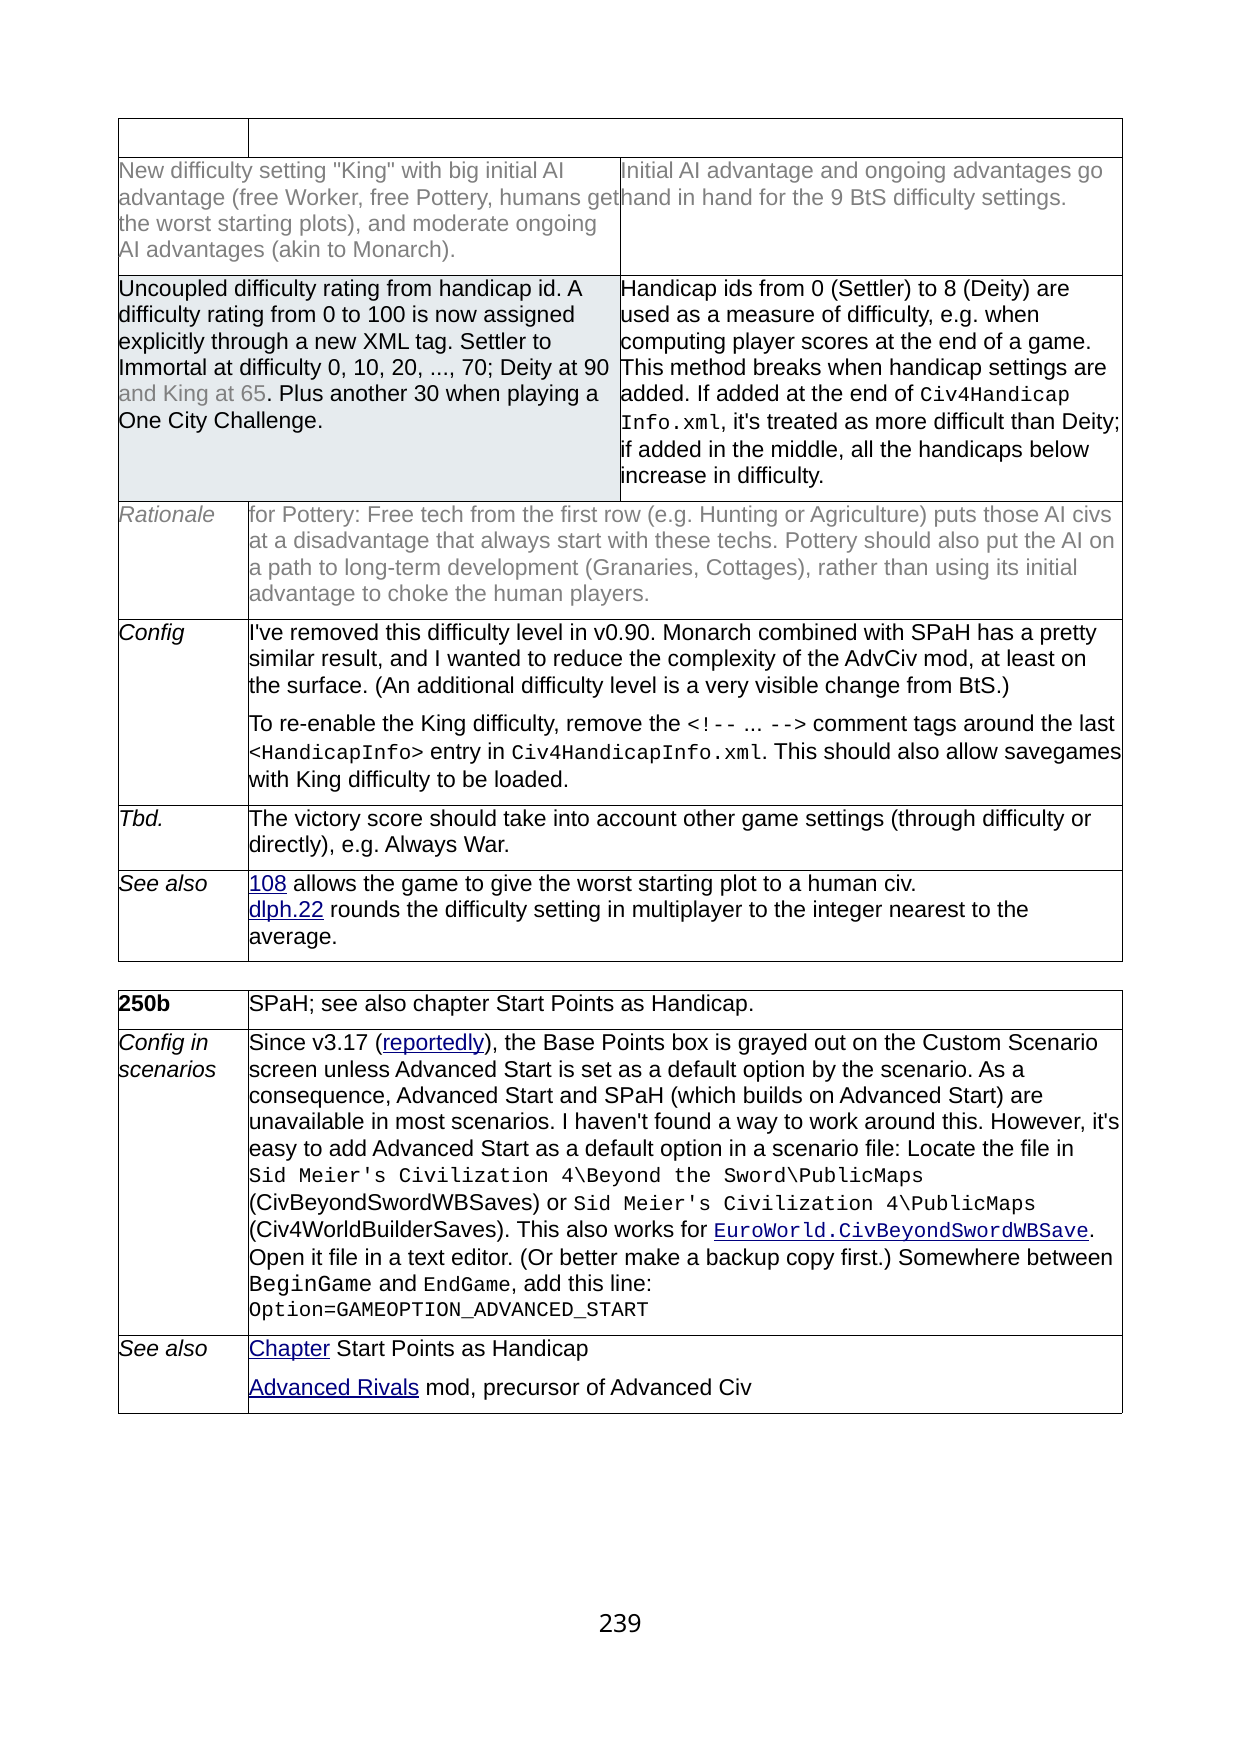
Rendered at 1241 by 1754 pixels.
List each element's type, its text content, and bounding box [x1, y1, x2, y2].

table_cell I've removed this difficulty level in v0.90. Monarch combined with SPaH has a pretty similar result, and I wanted to reduce the complexity of the AdvCiv mod, at least on the surface. (An additional difficulty level is a very visible change from BtS.) To re-enable the King difficulty, remove the <!-- ... --> comment tags around the last <HandicapInfo> entry in Civ4HandicapInfo.xml. This should also allow savegames with King difficulty to be loaded. [249, 620, 1122, 804]
table_cell New difficulty setting "King" with big initial AI advantage (free Worker, free Pottery, humans get the worst starting plots), and moderate ongoing AI advantages (akin to Monarch). [119, 158, 620, 275]
table_cell [249, 119, 1122, 157]
table_cell Config in scenarios [119, 1030, 248, 1335]
table_cell Chapter Start Points as Handicap Advanced Rivals mod, precursor of Advanced Civ [249, 1336, 1122, 1412]
table_cell Handicap ids from 0 (Settler) to 8 (Deity) are used as a measure of difficulty, e.g. when computing player scores at the end of a game. This method breaks when handicap settings are added. If added at the end of Civ4Handicap Info.xml, it's treated as more difficult than Deity; if added in the middle, all the handicaps below increase in difficulty. [621, 276, 1122, 501]
table_cell for Pottery: Free tech from the first row (e.g. Hunting or Agriculture) puts those AI civs at a disadvantage that always start with these techs. Pottery should also put the AI on a path to long-term development (Granaries, Cottages), rather than using its initial advantage to choke the human players. [249, 502, 1122, 619]
table_cell 108 allows the game to give the worst starting plot to a human civ. dlph.22 rounds the difficulty setting in multiplayer to the integer nearest to the average. [249, 871, 1122, 961]
table_header 250b [119, 991, 248, 1029]
table_cell Since v3.17 (reportedly), the Base Points box is grayed out on the Custom Scenario screen unless Advanced Start is set as a default option by the scenario. As a consequence, Advanced Start and SPaH (which builds on Advanced Start) are unavailable in most scenarios. I haven't found a way to work around this. However, it's easy to add Advanced Start as a default option in a scenario file: Locate the file in Sid Meier's Civilization 4\Beyond the Sword\PublicMaps (CivBeyondSwordWBSaves) or Sid Meier's Civilization 4\PublicMaps (Civ4WorldBuilderSaves). This also works for EuroWorld.CivBeyondSwordWBSave. Open it file in a text editor. (Or better make a backup copy first.) Somewhere between BeginGame and EndGame, add this line: Option=GAMEOPTION_ADVANCED_START [249, 1030, 1122, 1335]
table_cell See also [119, 871, 248, 961]
table_cell [119, 119, 248, 157]
table_cell Initial AI advantage and ongoing advantages go hand in hand for the 9 BtS difficulty settings. [621, 158, 1122, 275]
table_cell See also [119, 1336, 248, 1412]
table_cell Tbd. [119, 806, 248, 870]
table_header SPaH; see also chapter Start Points as Handicap. [249, 991, 1122, 1029]
table_cell Uncoupled difficulty rating from handicap id. A difficulty rating from 0 to 100 is now assigned explicitly through a new XML tag. Settler to Immortal at difficulty 0, 10, 20, ..., 70; Deity at 90 and King at 65. Plus another 30 when playing a One City Challenge. [119, 276, 620, 501]
table_cell The victory score should take into account other game settings (through difficulty or directly), e.g. Always War. [249, 806, 1122, 870]
table_cell Config [119, 620, 248, 804]
table_cell Rationale [119, 502, 248, 619]
